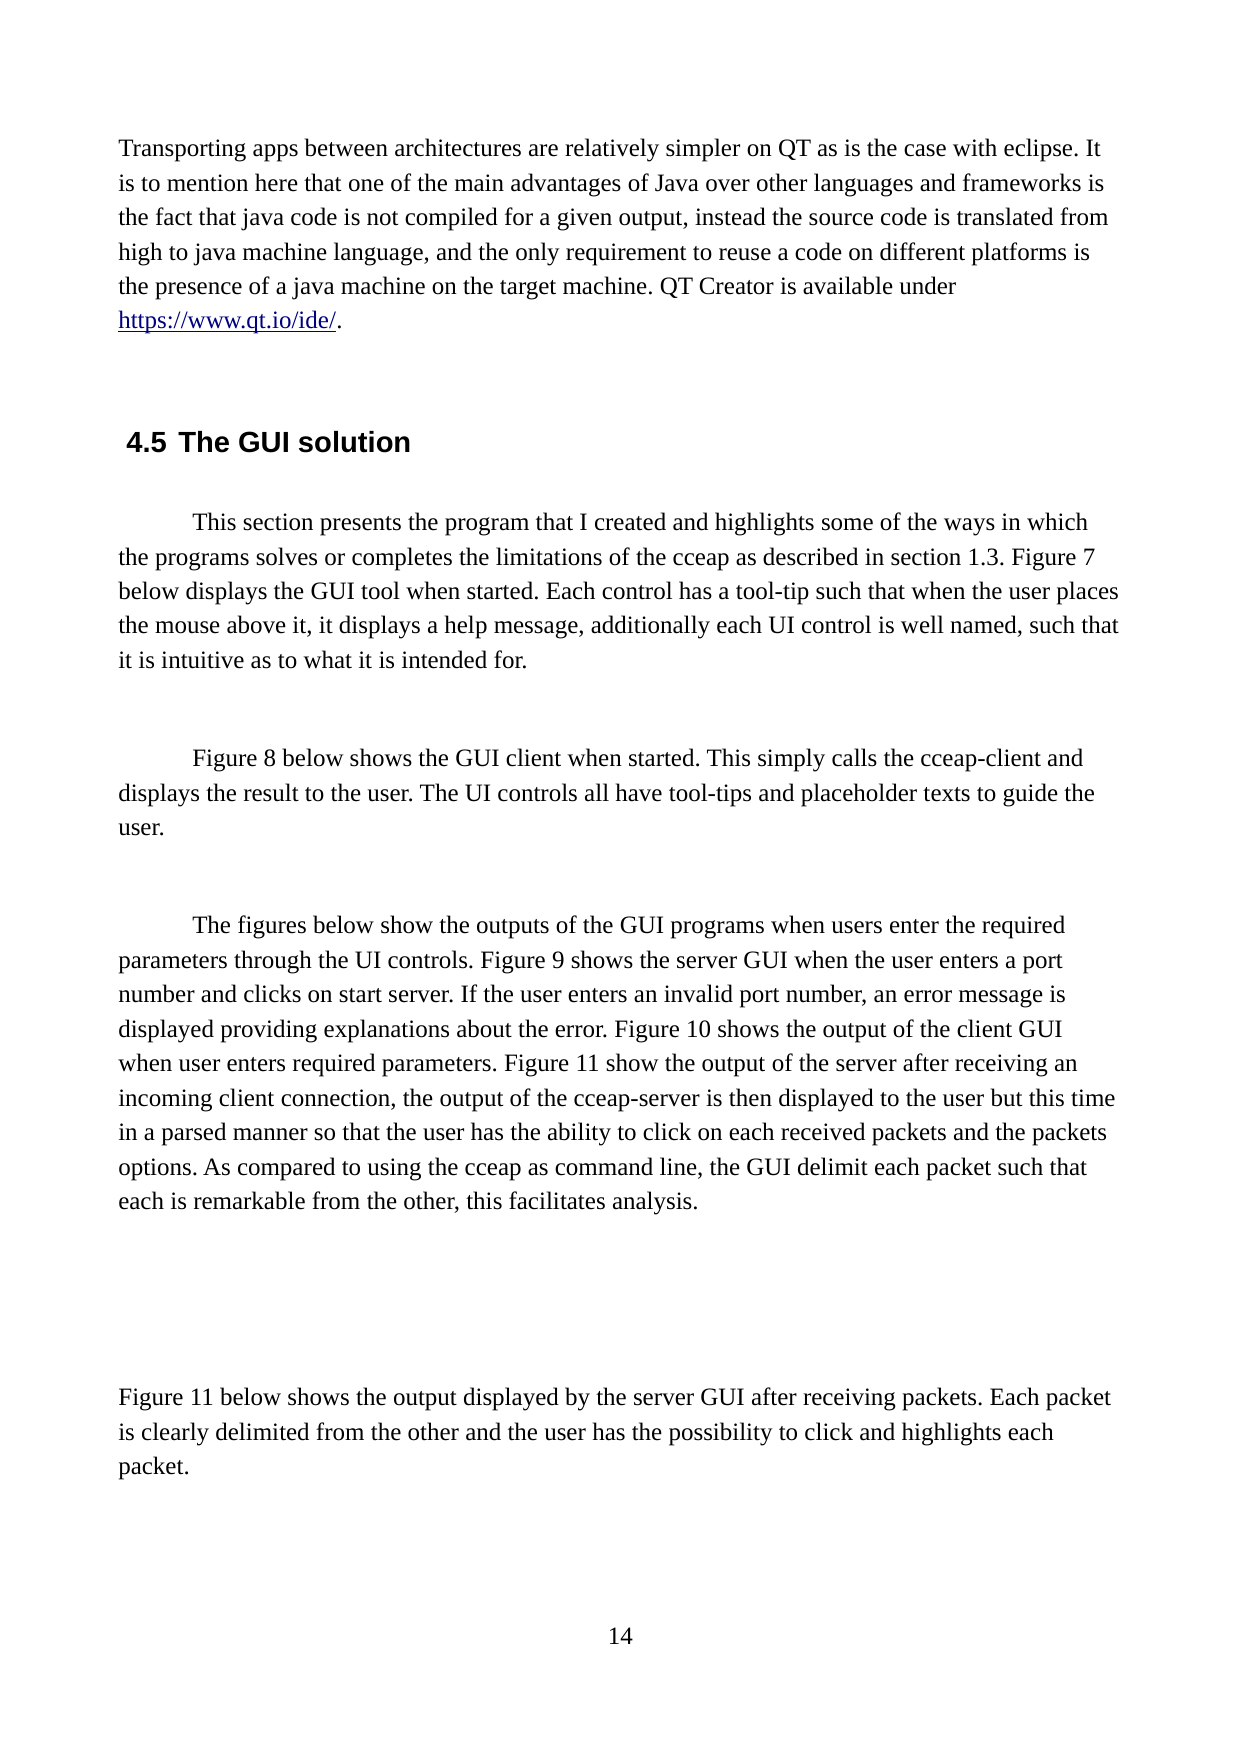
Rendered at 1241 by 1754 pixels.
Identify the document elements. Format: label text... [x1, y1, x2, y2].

text This section presents the program that I created and highlights some of the ways in which the programs solves or completes the limitations of the cceap as described in section 1.3. Figure 7 below displays the GUI tool when started. Each control has a tool-tip such that when the user places the mouse above it, it displays a help message, additionally each UI control is well named, such that it is intuitive as to what it is intended for. [118, 507, 1122, 674]
text Figure 8 below shows the GUI client when started. This simply calls the cceap-client and displays the result to the user. The UI controls all have tool-tips and placeholder texts to guide the user. [118, 743, 1122, 841]
text Figure 11 below shows the output displayed by the server GUI after receiving packets. Each packet is clearly delimited from the other and the user has the possibility to click and highlights each packet. [118, 1382, 1122, 1480]
text Transporting apps between architectures are relatively simpler on QT as is the case with eclipse. It is to mention here that one of the main advantages of Java over other languages and frameworks is the fact that java code is not compiled for a given output, instead the source code is translated from high to java machine language, and the only requirement to reuse a code on different platforms is the presence of a java machine on the target machine. QT Creator is available under https://www.qt.io/ide/. [118, 133, 1122, 334]
subtitle The GUI solution [118, 424, 1122, 458]
text The figures below show the outputs of the GUI programs when users enter the required parameters through the UI controls. Figure 9 shows the server GUI when the user enters a port number and clicks on start server. If the user enters an invalid port number, an error message is displayed providing explanations about the error. Figure 10 shows the output of the client GUI when user enters required parameters. Figure 11 show the output of the server after receiving an incoming client connection, the output of the cceap-server is then displayed to the user but this time in a parsed manner so that the user has the ability to click on each received packets and the packets options. As compared to using the cceap as command line, the GUI delimit each packet such that each is remarkable from the other, this facilitates analysis. [118, 910, 1122, 1215]
